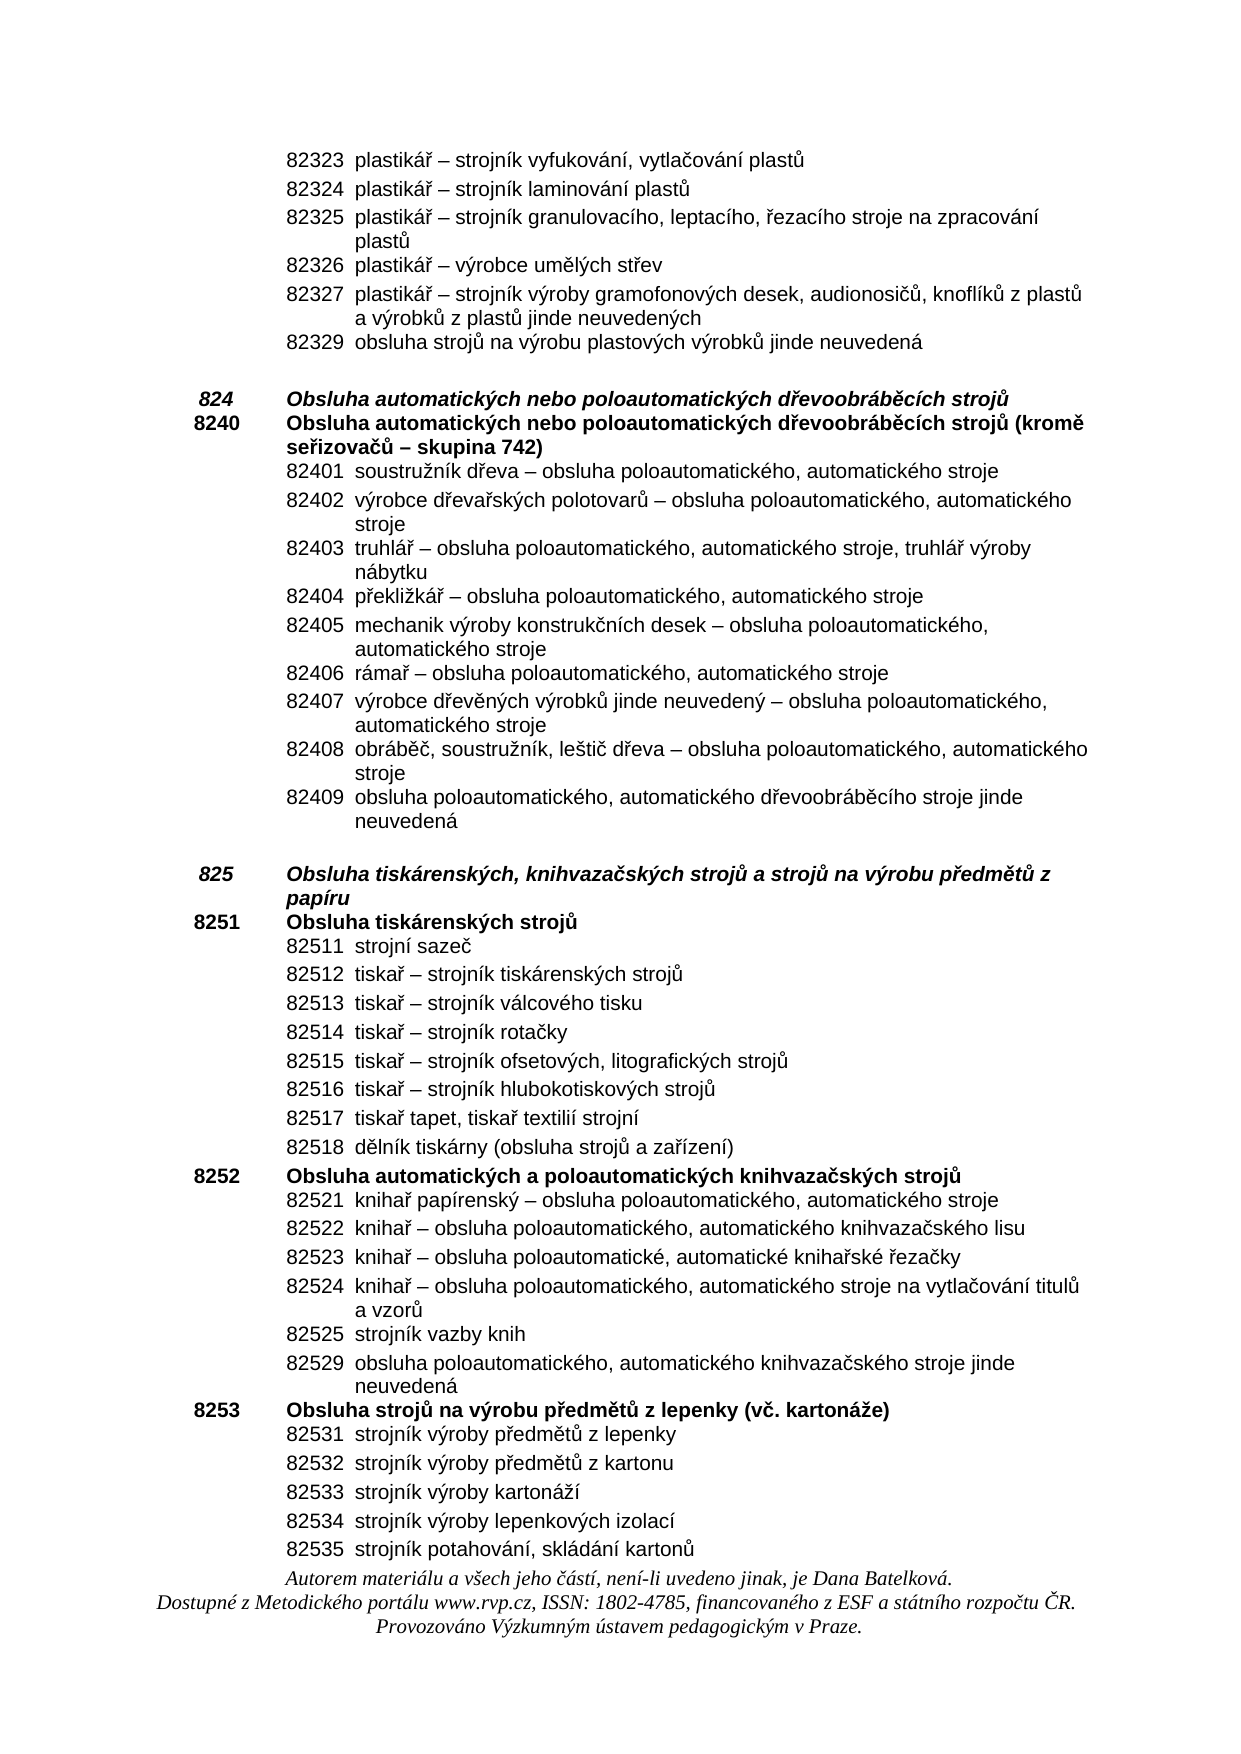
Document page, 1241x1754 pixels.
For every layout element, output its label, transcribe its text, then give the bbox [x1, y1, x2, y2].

table_cell 82329 [286, 330, 354, 358]
table_cell obsluha poloautomatického, automatického knihvazačského stroje jinde neuvedená [355, 1350, 1093, 1398]
table_cell [148, 991, 286, 1020]
table_cell 82516 [286, 1077, 354, 1106]
table_cell plastikář – strojník vyfukování, vytlačování plastů [355, 148, 1093, 176]
table_cell 82401 [286, 459, 354, 488]
table_cell 82511 [286, 934, 354, 962]
table_cell 82523 [286, 1245, 354, 1274]
table_cell 8240 [148, 411, 286, 459]
table_cell strojník výroby kartonáží [355, 1480, 1093, 1508]
table_cell 82402 [286, 488, 354, 536]
table_cell 82518 [286, 1135, 354, 1163]
table_cell Obsluha strojů na výrobu předmětů z lepenky (vč. kartonáže) [286, 1398, 1093, 1422]
table_cell 82535 [286, 1537, 354, 1566]
table_cell 8253 [148, 1398, 286, 1422]
table_cell rámař – obsluha poloautomatického, automatického stroje [355, 660, 1093, 689]
table_cell 82529 [286, 1350, 354, 1398]
table_cell [148, 1106, 286, 1135]
table_cell mechanik výroby konstrukčních desek – obsluha poloautomatického, automatického stroje [355, 613, 1093, 660]
table_cell 82515 [286, 1049, 354, 1077]
table_cell 82326 [286, 253, 354, 282]
table_cell [148, 536, 286, 584]
table_cell knihař – obsluha poloautomatické, automatické knihařské řezačky [355, 1245, 1093, 1274]
table_cell dělník tiskárny (obsluha strojů a zařízení) [355, 1135, 1093, 1163]
table_cell výrobce dřevěných výrobků jinde neuvedený – obsluha poloautomatického, automatického stroje [355, 689, 1093, 737]
table_cell [148, 1274, 286, 1322]
table_cell [148, 737, 286, 785]
table_cell obsluha strojů na výrobu plastových výrobků jinde neuvedená [355, 330, 1093, 358]
table_cell [148, 1451, 286, 1480]
table_cell 82525 [286, 1322, 354, 1350]
table_cell 8252 [148, 1164, 286, 1187]
table_cell plastikář – strojník výroby gramofonových desek, audionosičů, knoflíků z plastů a výrobků z plastů jinde neuvedených [355, 282, 1093, 330]
table_cell Obsluha automatických nebo poloautomatických dřevoobráběcích strojů (kromě seřizovačů – skupina 742) [286, 411, 1093, 459]
table_cell 82531 [286, 1422, 354, 1451]
table_cell Obsluha tiskárenských strojů [286, 910, 1093, 933]
table_cell [148, 282, 286, 330]
table_cell překližkář – obsluha poloautomatického, automatického stroje [355, 584, 1093, 612]
table_cell [148, 330, 286, 358]
table_cell 82407 [286, 689, 354, 737]
table_cell [148, 148, 286, 176]
table_cell 82405 [286, 613, 354, 660]
table_cell [148, 934, 286, 962]
table_cell 82324 [286, 176, 354, 205]
table_cell Obsluha automatických nebo poloautomatických dřevoobráběcích strojů [286, 387, 1093, 411]
table_cell strojník výroby předmětů z lepenky [355, 1422, 1093, 1451]
table_cell [148, 1077, 286, 1106]
table_cell tiskař tapet, tiskař textilií strojní [355, 1106, 1093, 1135]
table_cell [148, 488, 286, 536]
table_cell strojník potahování, skládání kartonů [355, 1537, 1093, 1566]
table_cell [148, 1322, 286, 1350]
table_cell [148, 785, 286, 833]
table_cell 82327 [286, 282, 354, 330]
table_cell strojní sazeč [355, 934, 1093, 962]
table_cell 82512 [286, 962, 354, 991]
table_cell [148, 1216, 286, 1245]
table_cell [148, 613, 286, 660]
table_cell 82517 [286, 1106, 354, 1135]
table_cell knihař – obsluha poloautomatického, automatického stroje na vytlačování titulů a vzorů [355, 1274, 1093, 1322]
table_cell [148, 1350, 286, 1398]
table_cell výrobce dřevařských polotovarů – obsluha poloautomatického, automatického stroje [355, 488, 1093, 536]
table_cell [148, 1245, 286, 1274]
table_cell [148, 660, 286, 689]
table_cell soustružník dřeva – obsluha poloautomatického, automatického stroje [355, 459, 1093, 488]
table_cell [148, 584, 286, 612]
table_cell plastikář – strojník laminování plastů [355, 176, 1093, 205]
table_cell 8251 [148, 910, 286, 933]
table_cell obsluha poloautomatického, automatického dřevoobráběcího stroje jinde neuvedená [355, 785, 1093, 833]
table_cell 82323 [286, 148, 354, 176]
table_cell 82532 [286, 1451, 354, 1480]
table_cell 82513 [286, 991, 354, 1020]
table_cell [148, 205, 286, 253]
table_cell tiskař – strojník hlubokotiskových strojů [355, 1077, 1093, 1106]
table_cell tiskař – strojník válcového tisku [355, 991, 1093, 1020]
table_cell 82514 [286, 1020, 354, 1048]
table_cell 82534 [286, 1509, 354, 1537]
table_cell 824 [148, 387, 286, 411]
table_cell tiskař – strojník ofsetových, litografických strojů [355, 1049, 1093, 1077]
table_cell [148, 962, 286, 991]
table_cell 82404 [286, 584, 354, 612]
table_cell Obsluha automatických a poloautomatických knihvazačských strojů [286, 1164, 1093, 1187]
table_cell 82325 [286, 205, 354, 253]
table_cell knihař papírenský – obsluha poloautomatického, automatického stroje [355, 1188, 1093, 1216]
table_cell knihař – obsluha poloautomatického, automatického knihvazačského lisu [355, 1216, 1093, 1245]
table_cell strojník výroby lepenkových izolací [355, 1509, 1093, 1537]
table_cell 82521 [286, 1188, 354, 1216]
table_cell 82408 [286, 737, 354, 785]
table_cell [148, 459, 286, 488]
table_cell [148, 176, 286, 205]
table_cell strojník vazby knih [355, 1322, 1093, 1350]
table_cell 82533 [286, 1480, 354, 1508]
table_cell [148, 1135, 286, 1163]
table_cell tiskař – strojník rotačky [355, 1020, 1093, 1048]
table_cell truhlář – obsluha poloautomatického, automatického stroje, truhlář výroby nábytku [355, 536, 1093, 584]
table_cell 82409 [286, 785, 354, 833]
table_cell [148, 1537, 286, 1566]
table_cell 825 [148, 862, 286, 909]
table_cell [148, 1509, 286, 1537]
table_cell 82406 [286, 660, 354, 689]
table_cell [148, 1188, 286, 1216]
table_cell [148, 1480, 286, 1508]
table_cell [148, 1020, 286, 1048]
table_cell [148, 359, 1093, 387]
table_cell 82524 [286, 1274, 354, 1322]
table_cell [148, 833, 1093, 862]
table_cell [148, 1422, 286, 1451]
table_cell obráběč, soustružník, leštič dřeva – obsluha poloautomatického, automatického stroje [355, 737, 1093, 785]
table_cell [148, 1049, 286, 1077]
table_cell [148, 253, 286, 282]
table_cell plastikář – strojník granulovacího, leptacího, řezacího stroje na zpracování plastů [355, 205, 1093, 253]
table_cell plastikář – výrobce umělých střev [355, 253, 1093, 282]
table_cell 82522 [286, 1216, 354, 1245]
table_cell Obsluha tiskárenských, knihvazačských strojů a strojů na výrobu předmětů z papíru [286, 862, 1093, 909]
table_cell [148, 689, 286, 737]
table_cell strojník výroby předmětů z kartonu [355, 1451, 1093, 1480]
table_cell tiskař – strojník tiskárenských strojů [355, 962, 1093, 991]
table_cell 82403 [286, 536, 354, 584]
